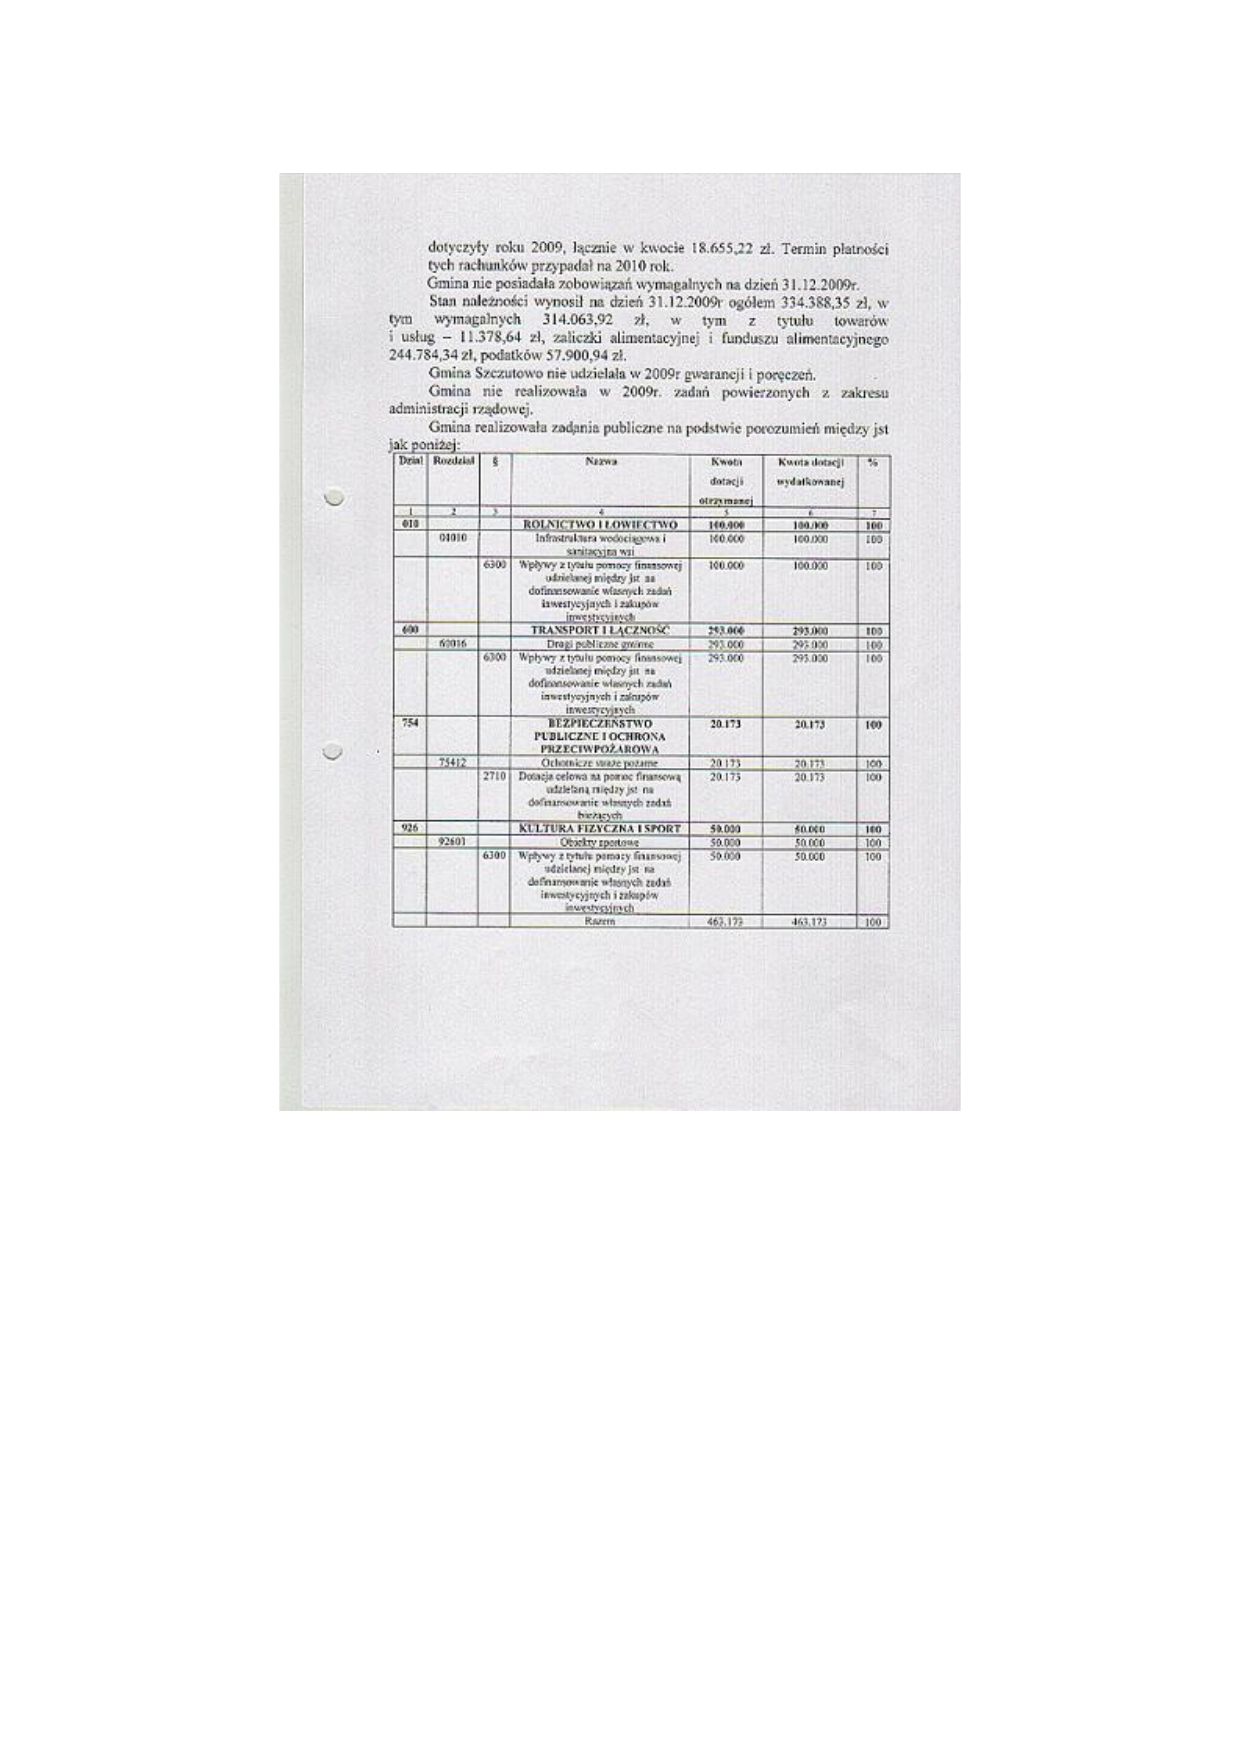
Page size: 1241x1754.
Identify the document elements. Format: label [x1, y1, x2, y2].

picture [279, 173, 961, 1111]
